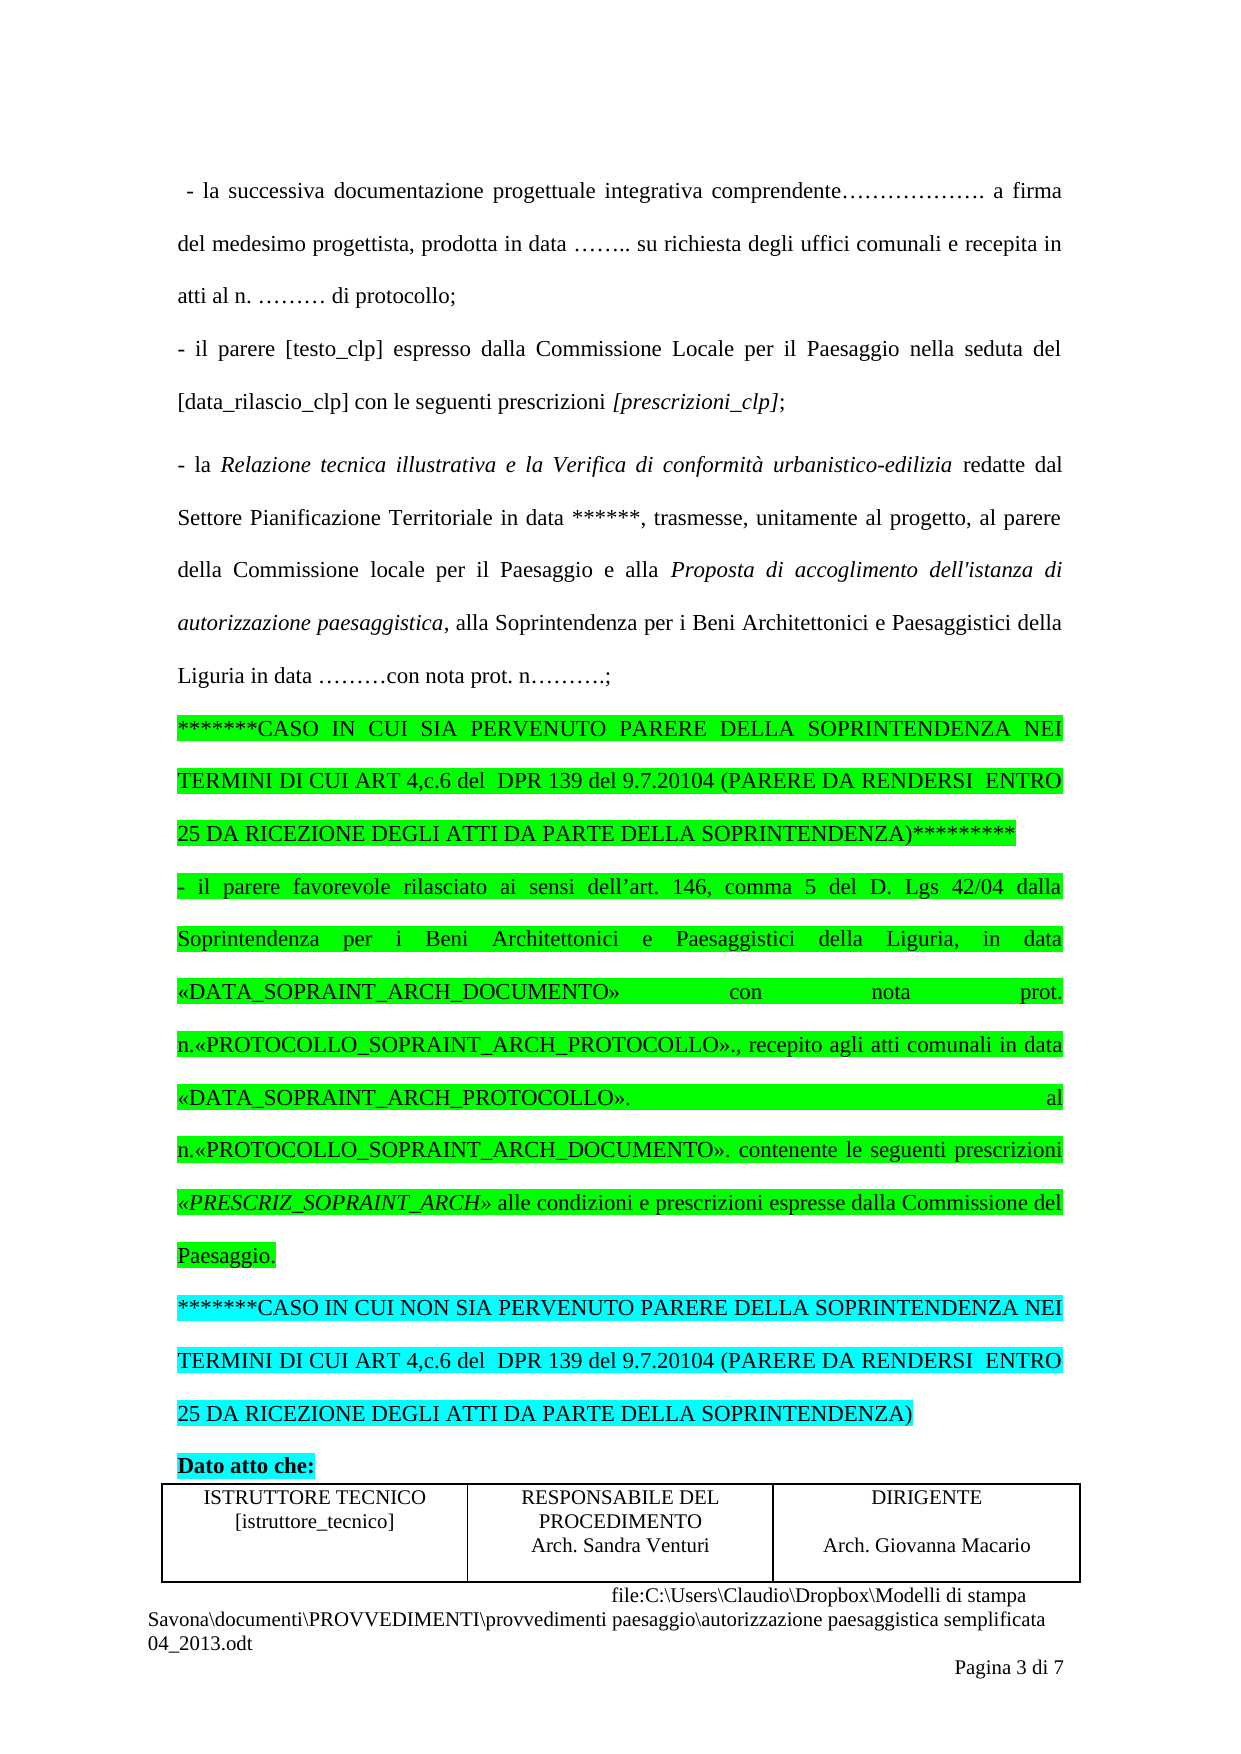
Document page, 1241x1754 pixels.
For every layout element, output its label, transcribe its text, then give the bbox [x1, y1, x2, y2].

text - il parere favorevole rilasciato ai sensi dell’art. 146, comma 5 del D. Lgs 42/04 dalla Soprintendenza per i Beni Architettonici e Paesaggistici della Liguria, in data «DATA_SOPRAINT_ARCH_DOCUMENTO» con nota prot. n.«PROTOCOLLO_SOPRAINT_ARCH_PROTOCOLLO»., recepito agli atti comunali in data «DATA_SOPRAINT_ARCH_PROTOCOLLO». al n.«PROTOCOLLO_SOPRAINT_ARCH_DOCUMENTO». contenente le seguenti prescrizioni «PRESCRIZ_SOPRAINT_ARCH» alle condizioni e prescrizioni espresse dalla Commissione del Paesaggio. [177, 873, 1063, 1268]
text - la Relazione tecnica illustrativa e la Verifica di conformità urbanistico-edilizia redatte dal Settore Pianificazione Territoriale in data ******, trasmesse, unitamente al progetto, al parere della Commissione locale per il Paesaggio e alla Proposta di accoglimento dell'istanza di autorizzazione paesaggistica, alla Soprintendenza per i Beni Architettonici e Paesaggistici della Liguria in data ………con nota prot. n……….; [177, 451, 1063, 688]
text *******CASO IN CUI SIA PERVENUTO PARERE DELLA SOPRINTENDENZA NEI TERMINI DI CUI ART 4,c.6 del DPR 139 del 9.7.20104 (PARERE DA RENDERSI ENTRO 25 DA RICEZIONE DEGLI ATTI DA PARTE DELLA SOPRINTENDENZA)********* [177, 715, 1063, 846]
text Dato atto che: [177, 1453, 1063, 1479]
text *******CASO IN CUI NON SIA PERVENUTO PARERE DELLA SOPRINTENDENZA NEI TERMINI DI CUI ART 4,c.6 del DPR 139 del 9.7.20104 (PARERE DA RENDERSI ENTRO 25 DA RICEZIONE DEGLI ATTI DA PARTE DELLA SOPRINTENDENZA) [177, 1294, 1063, 1426]
text - il parere [testo_clp] espresso dalla Commissione Locale per il Paesaggio nella seduta del [data_rilascio_clp] con le seguenti prescrizioni [prescrizioni_clp]; [177, 335, 1063, 414]
text - la successiva documentazione progettuale integrativa comprendente………………. a firma del medesimo progettista, prodotta in data …….. su richiesta degli uffici comunali e recepita in atti al n. ……… di protocollo; [177, 177, 1063, 309]
